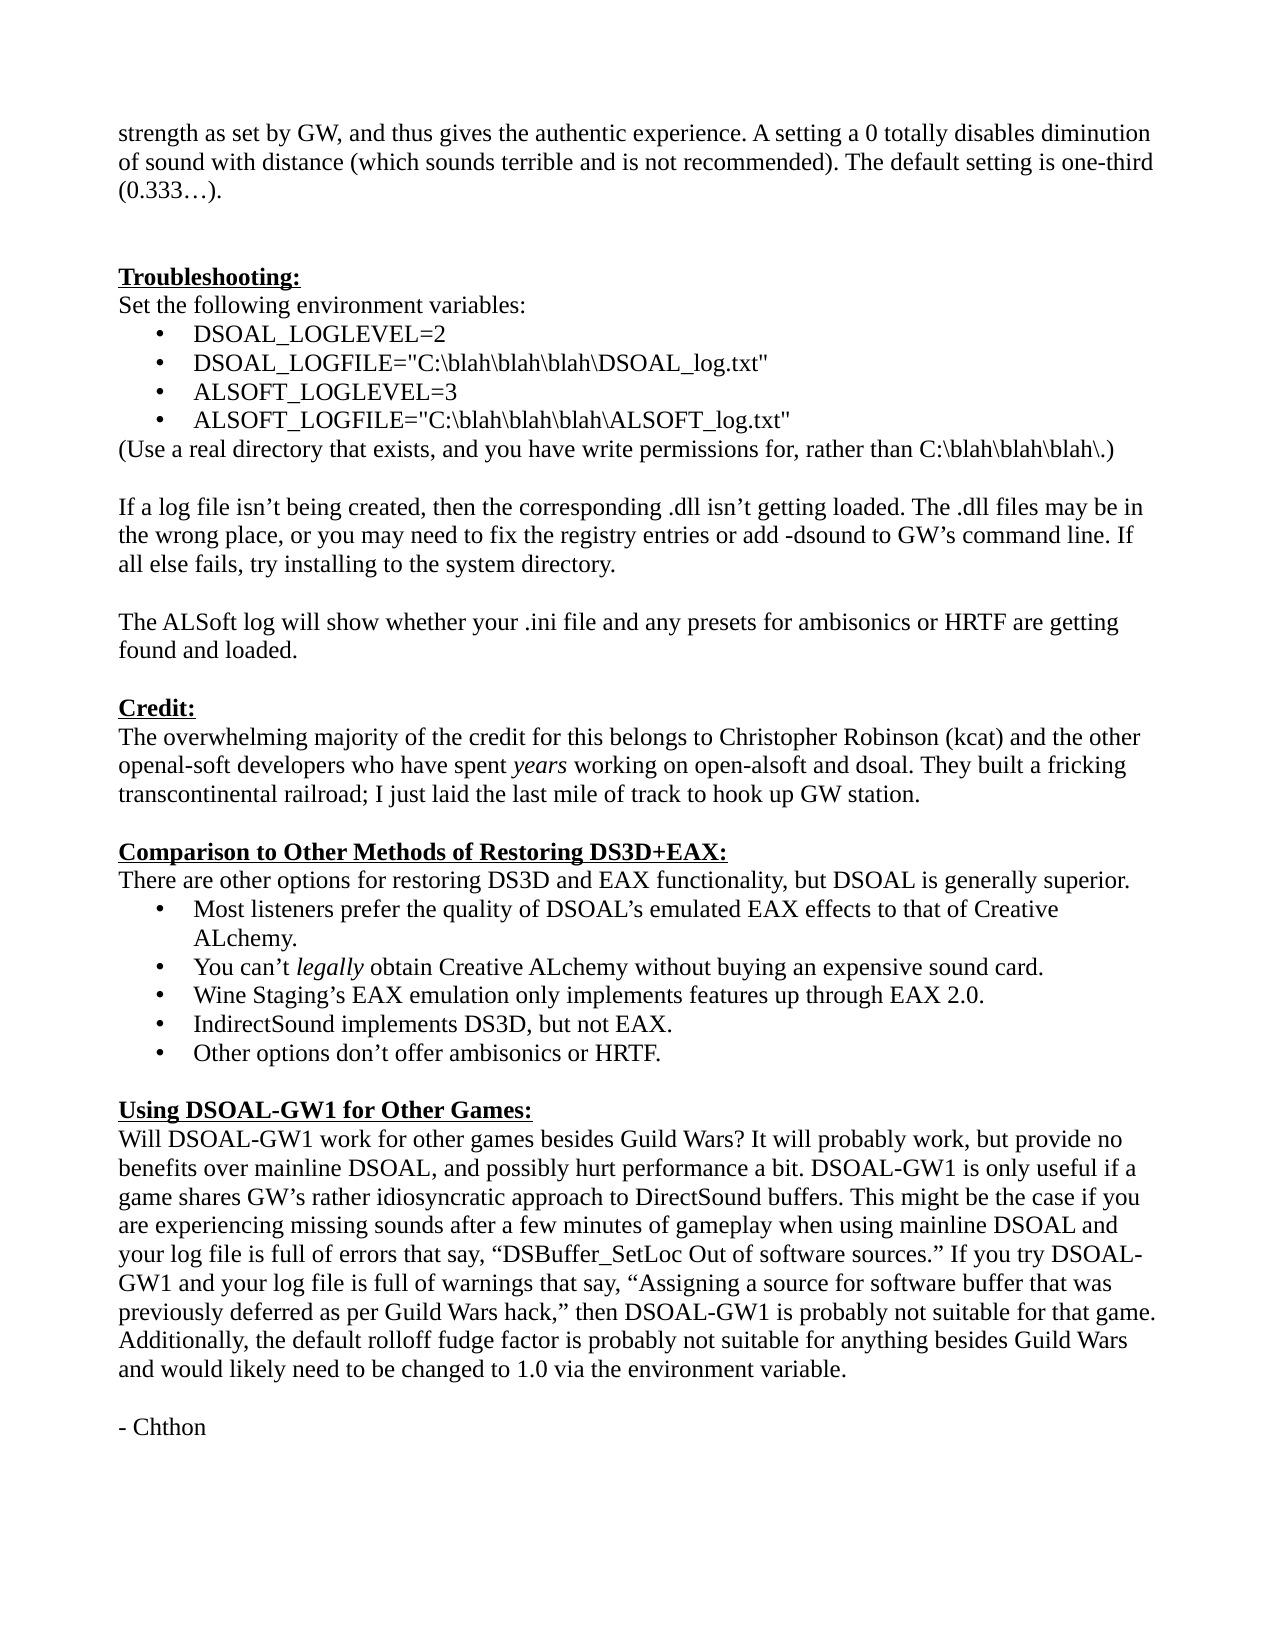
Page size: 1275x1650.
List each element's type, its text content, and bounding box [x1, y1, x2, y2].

list ALSOFT_LOGFILE="C:\blah\blah\blah\ALSOFT_log.txt" [156, 406, 1157, 434]
text Using DSOAL-GW1 for Other Games: [118, 1096, 1157, 1124]
text Comparison to Other Methods of Restoring DS3D+EAX: [118, 837, 1157, 866]
list IndirectSound implements DS3D, but not EAX. [156, 1009, 1157, 1038]
text strength as set by GW, and thus gives the authentic experience. A setting a 0 totally disables diminution of sound with distance (which sounds terrible and is not recommended). The default setting is one-third (0.333…). [118, 118, 1157, 204]
list DSOAL_LOGFILE="C:\blah\blah\blah\DSOAL_log.txt" [156, 348, 1157, 377]
text The overwhelming majority of the credit for this belongs to Christopher Robinson (kcat) and the other openal-soft developers who have spent years working on open-alsoft and dsoal. They built a fricking transcontinental railroad; I just laid the last mile of track to hook up GW station. [118, 722, 1157, 808]
text The ALSoft log will show whether your .ini file and any presets for ambisonics or HRTF are getting found and loaded. [118, 607, 1157, 664]
list Wine Staging’s EAX emulation only implements features up through EAX 2.0. [156, 981, 1157, 1009]
list You can’t legally obtain Creative ALchemy without buying an expensive sound card. [156, 952, 1157, 981]
text - Chthon [118, 1412, 1157, 1441]
text Troubleshooting: [118, 262, 1157, 291]
text There are other options for restoring DS3D and EAX functionality, but DSOAL is generally superior. [118, 866, 1157, 894]
list ALSOFT_LOGLEVEL=3 [156, 377, 1157, 406]
text Will DSOAL-GW1 work for other games besides Guild Wars? It will probably work, but provide no benefits over mainline DSOAL, and possibly hurt performance a bit. DSOAL-GW1 is only useful if a game shares GW’s rather idiosyncratic approach to DirectSound buffers. This might be the case if you are experiencing missing sounds after a few minutes of gameplay when using mainline DSOAL and your log file is full of errors that say, “DSBuffer_SetLoc Out of software sources.” If you try DSOAL-GW1 and your log file is full of warnings that say, “Assigning a source for software buffer that was previously deferred as per Guild Wars hack,” then DSOAL-GW1 is probably not suitable for that game. Additionally, the default rolloff fudge factor is probably not suitable for anything besides Guild Wars and would likely need to be changed to 1.0 via the environment variable. [118, 1124, 1157, 1383]
list Most listeners prefer the quality of DSOAL’s emulated EAX effects to that of Creative ALchemy. [156, 894, 1157, 952]
list Other options don’t offer ambisonics or HRTF. [156, 1038, 1157, 1067]
list DSOAL_LOGLEVEL=2 [156, 319, 1157, 348]
text Set the following environment variables: [118, 291, 1157, 319]
text If a log file isn’t being created, then the corresponding .dll isn’t getting loaded. The .dll files may be in the wrong place, or you may need to fix the registry entries or add -dsound to GW’s command line. If all else fails, try installing to the system directory. [118, 492, 1157, 578]
text Credit: [118, 693, 1157, 722]
text (Use a real directory that exists, and you have write permissions for, rather than C:\blah\blah\blah\.) [118, 434, 1157, 463]
